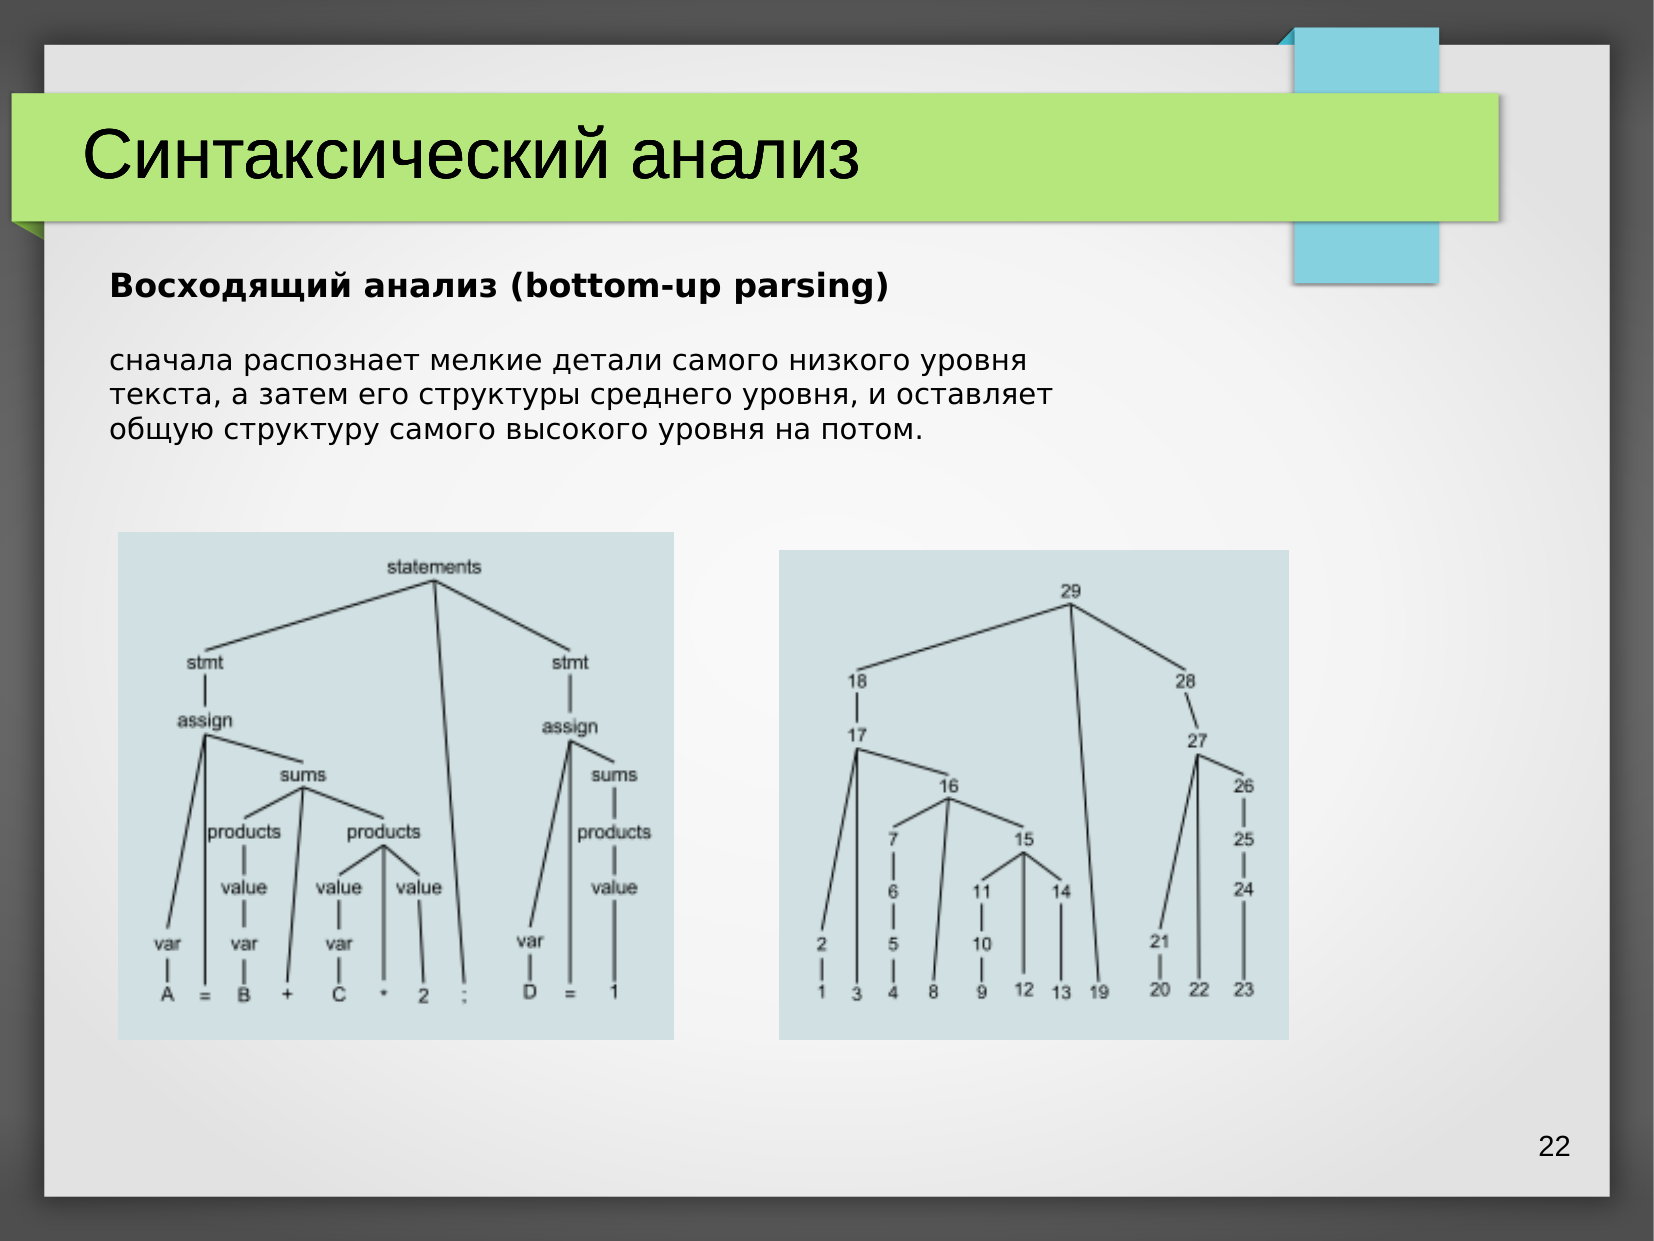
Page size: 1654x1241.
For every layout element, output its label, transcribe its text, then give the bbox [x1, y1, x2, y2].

picture [0, 0, 1654, 1241]
title Синтаксический анализ [82, 114, 993, 194]
text_box Восходящий анализ (bottom-up parsing) сначала распознает мелкие детали самого низкого уровня текста, а затем его структуры среднего уровня, и оставляет общую структуру самого высокого уровня на потом. [94, 258, 1087, 527]
